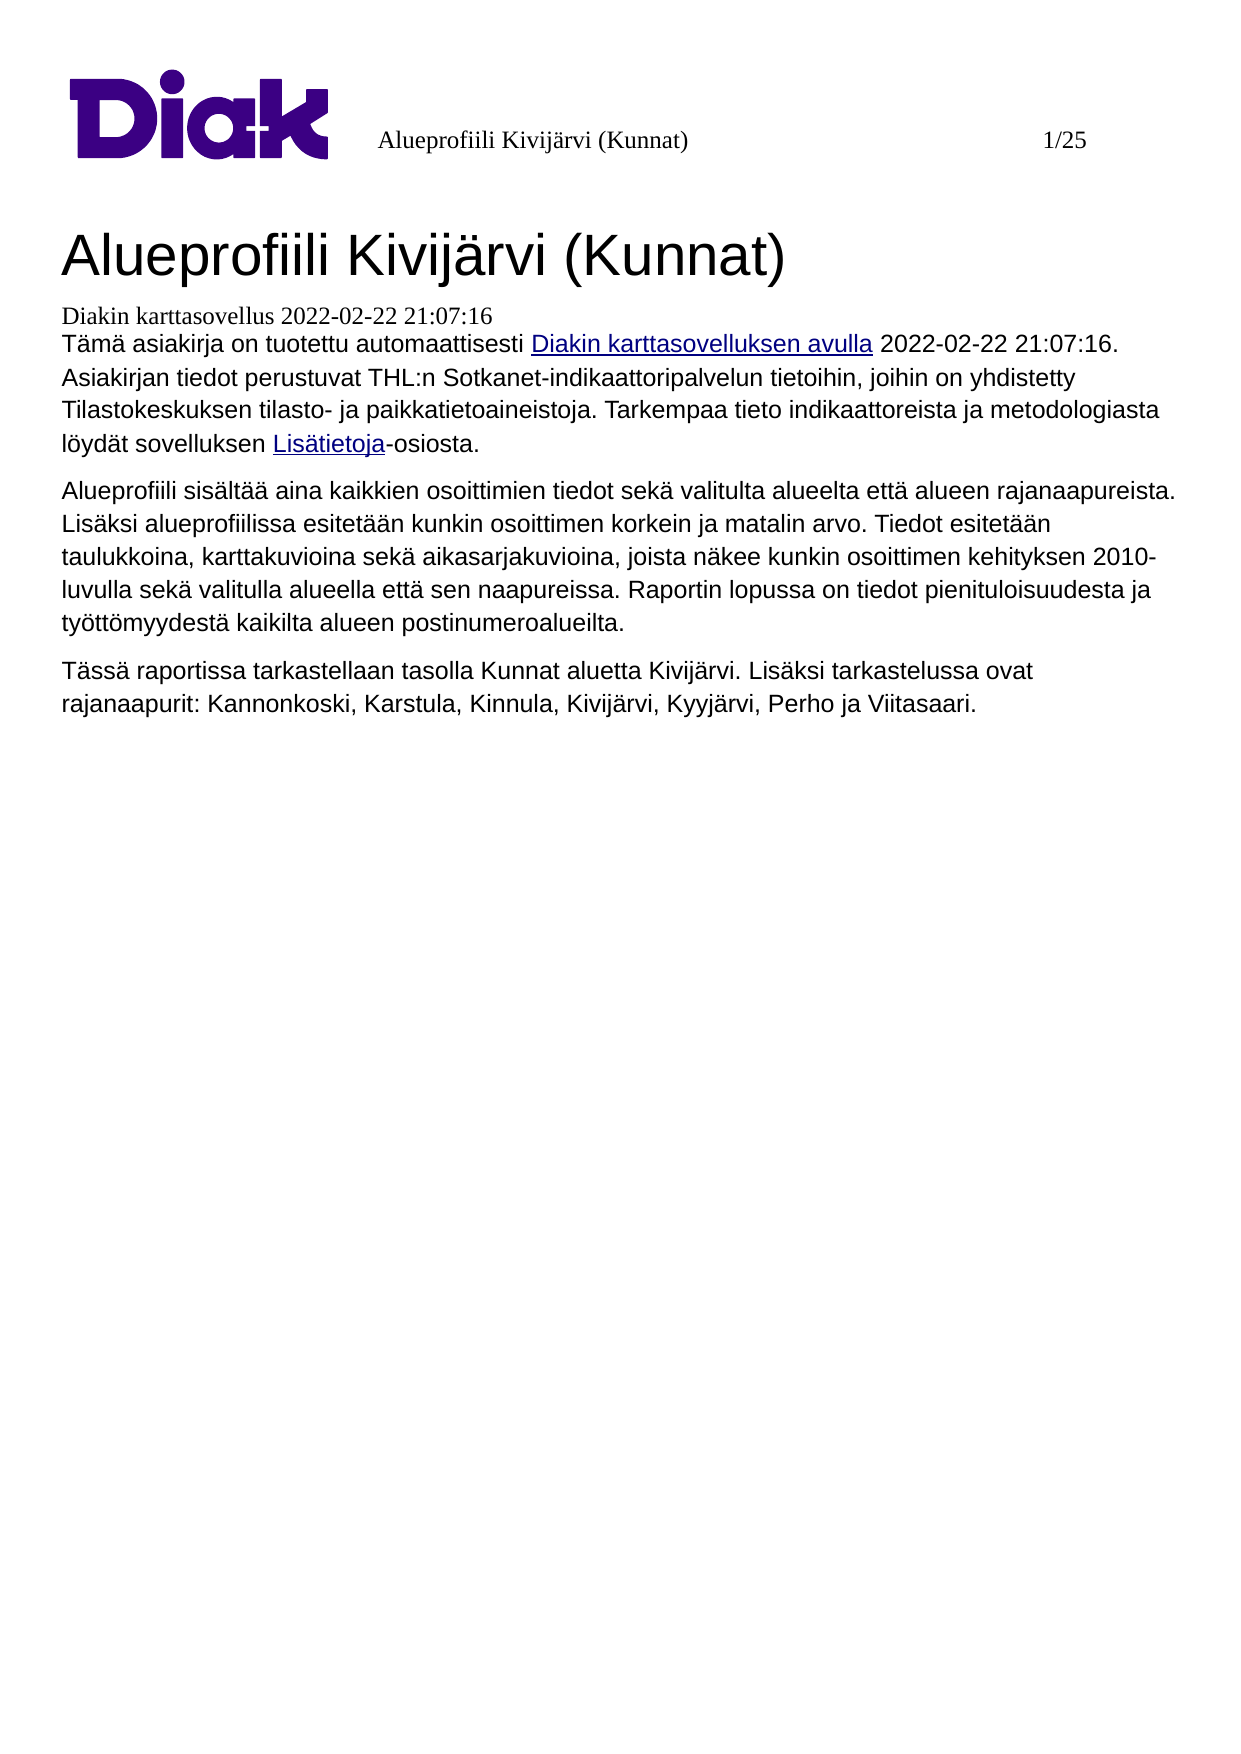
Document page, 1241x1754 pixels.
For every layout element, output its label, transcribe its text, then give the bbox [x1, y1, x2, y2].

text Diakin karttasovellus 2022-02-22 21:07:16 [61, 301, 1179, 329]
text Alueprofiili sisältää aina kaikkien osoittimien tiedot sekä valitulta alueelta että alueen rajanaapureista. Lisäksi alueprofiilissa esitetään kunkin osoittimen korkein ja matalin arvo. Tiedot esitetään taulukkoina, karttakuvioina sekä aikasarjakuvioina, joista näkee kunkin osoittimen kehityksen 2010-luvulla sekä valitulla alueella että sen naapureissa. Raportin lopussa on tiedot pienituloisuudesta ja työttömyydestä kaikilta alueen postinumeroalueilta. [61, 476, 1179, 637]
title Alueprofiili Kivijärvi (Kunnat) [61, 221, 1179, 288]
text Tässä raportissa tarkastellaan tasolla Kunnat aluetta Kivijärvi. Lisäksi tarkastelussa ovat rajanaapurit: Kannonkoski, Karstula, Kinnula, Kivijärvi, Kyyjärvi, Perho ja Viitasaari. [61, 656, 1179, 718]
text Tämä asiakirja on tuotettu automaattisesti Diakin karttasovelluksen avulla 2022-02-22 21:07:16. Asiakirjan tiedot perustuvat THL:n Sotkanet-indikaattoripalvelun tietoihin, joihin on yhdistetty Tilastokeskuksen tilasto- ja paikkatietoaineistoja. Tarkempaa tieto indikaattoreista ja metodologiasta löydät sovelluksen Lisätietoja-osiosta. [61, 329, 1179, 457]
